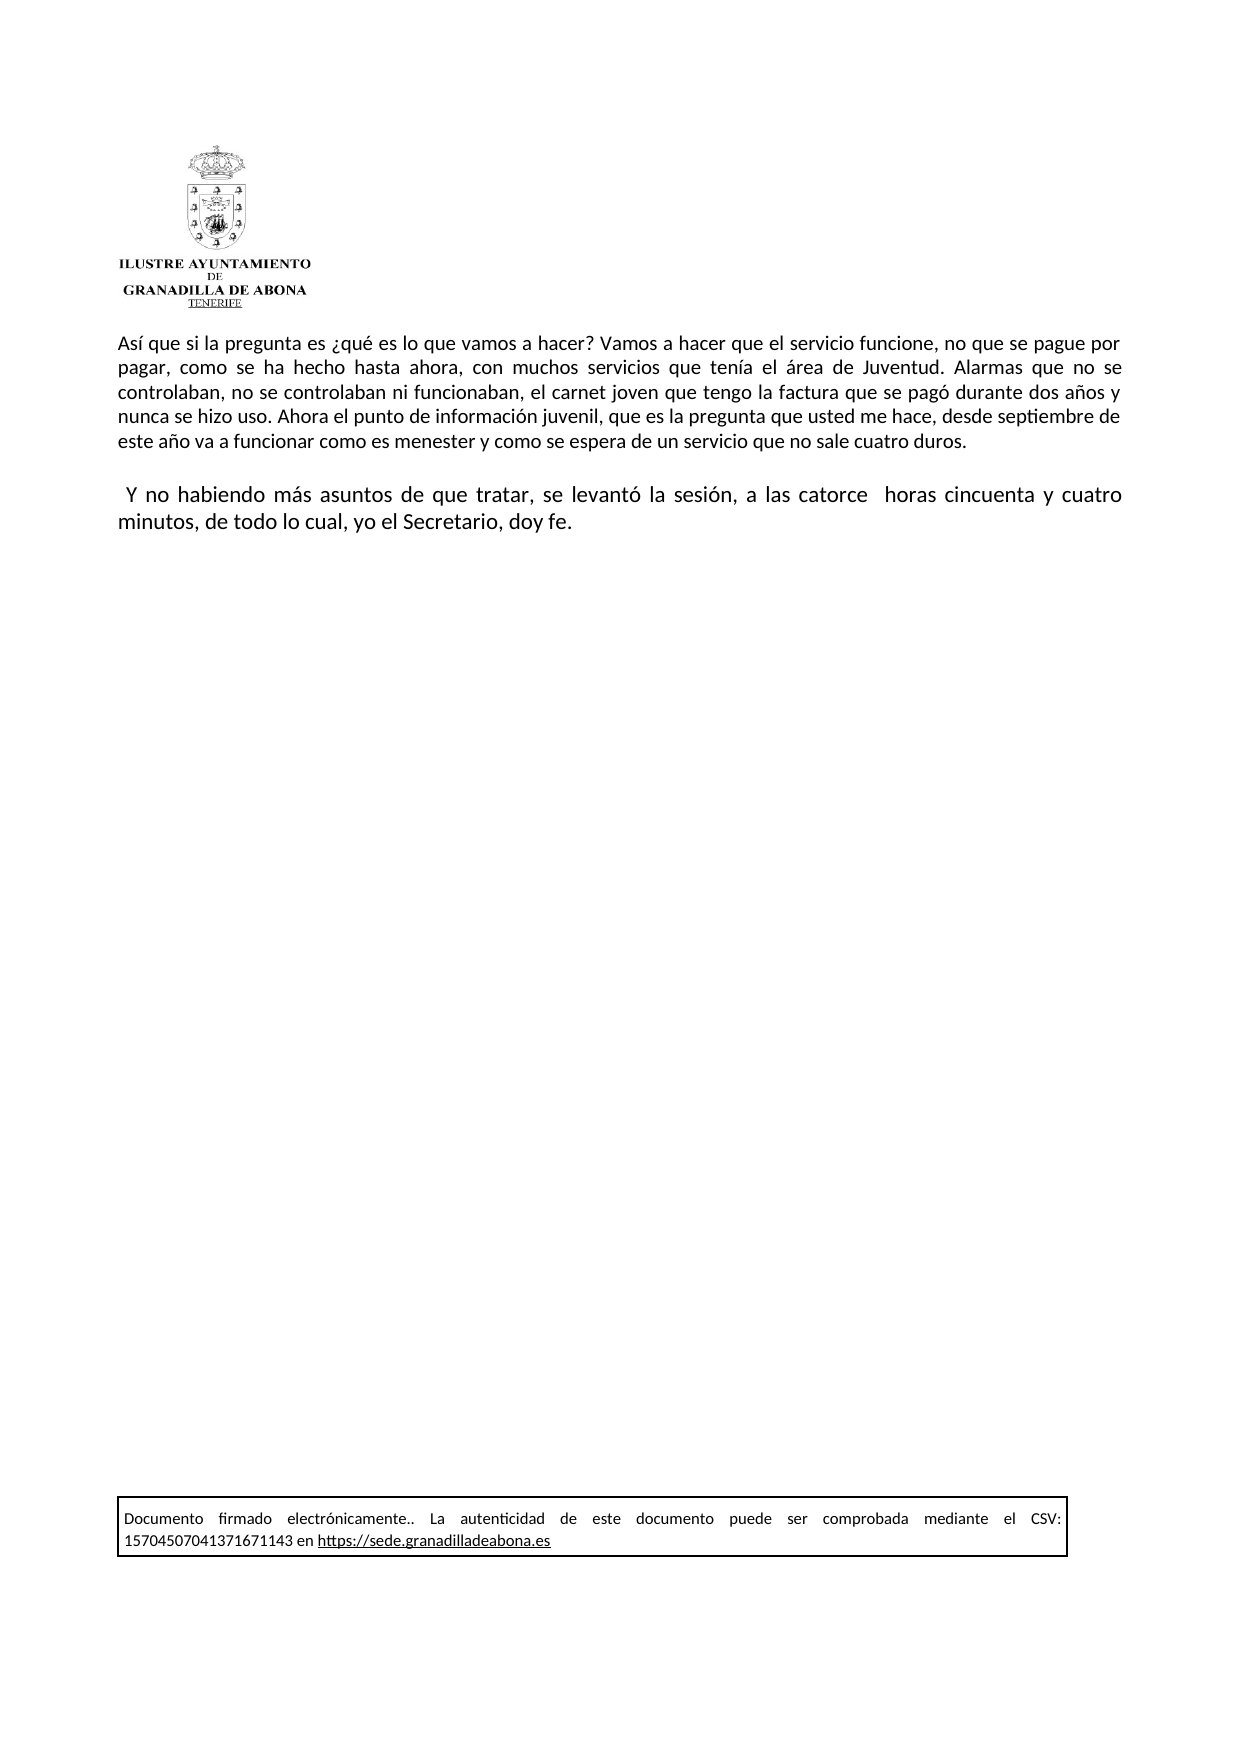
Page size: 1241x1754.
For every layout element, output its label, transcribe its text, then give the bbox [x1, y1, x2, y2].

text Y no habiendo más asuntos de que tratar, se levantó la sesión, a las catorce horas cincuenta y cuatro minutos, de todo lo cual, yo el Secretario, doy fe. [118, 481, 1124, 535]
text Así que si la pregunta es ¿qué es lo que vamos a hacer? Vamos a hacer que el servicio funcione, no que se pague por pagar, como se ha hecho hasta ahora, con muchos servicios que tenía el área de Juventud. Alarmas que no se controlaban, no se controlaban ni funcionaban, el carnet joven que tengo la factura que se pagó durante dos años y nunca se hizo uso. Ahora el punto de información juvenil, que es la pregunta que usted me hace, desde septiembre de este año va a funcionar como es menester y como se espera de un servicio que no sale cuatro duros. [118, 331, 1124, 453]
